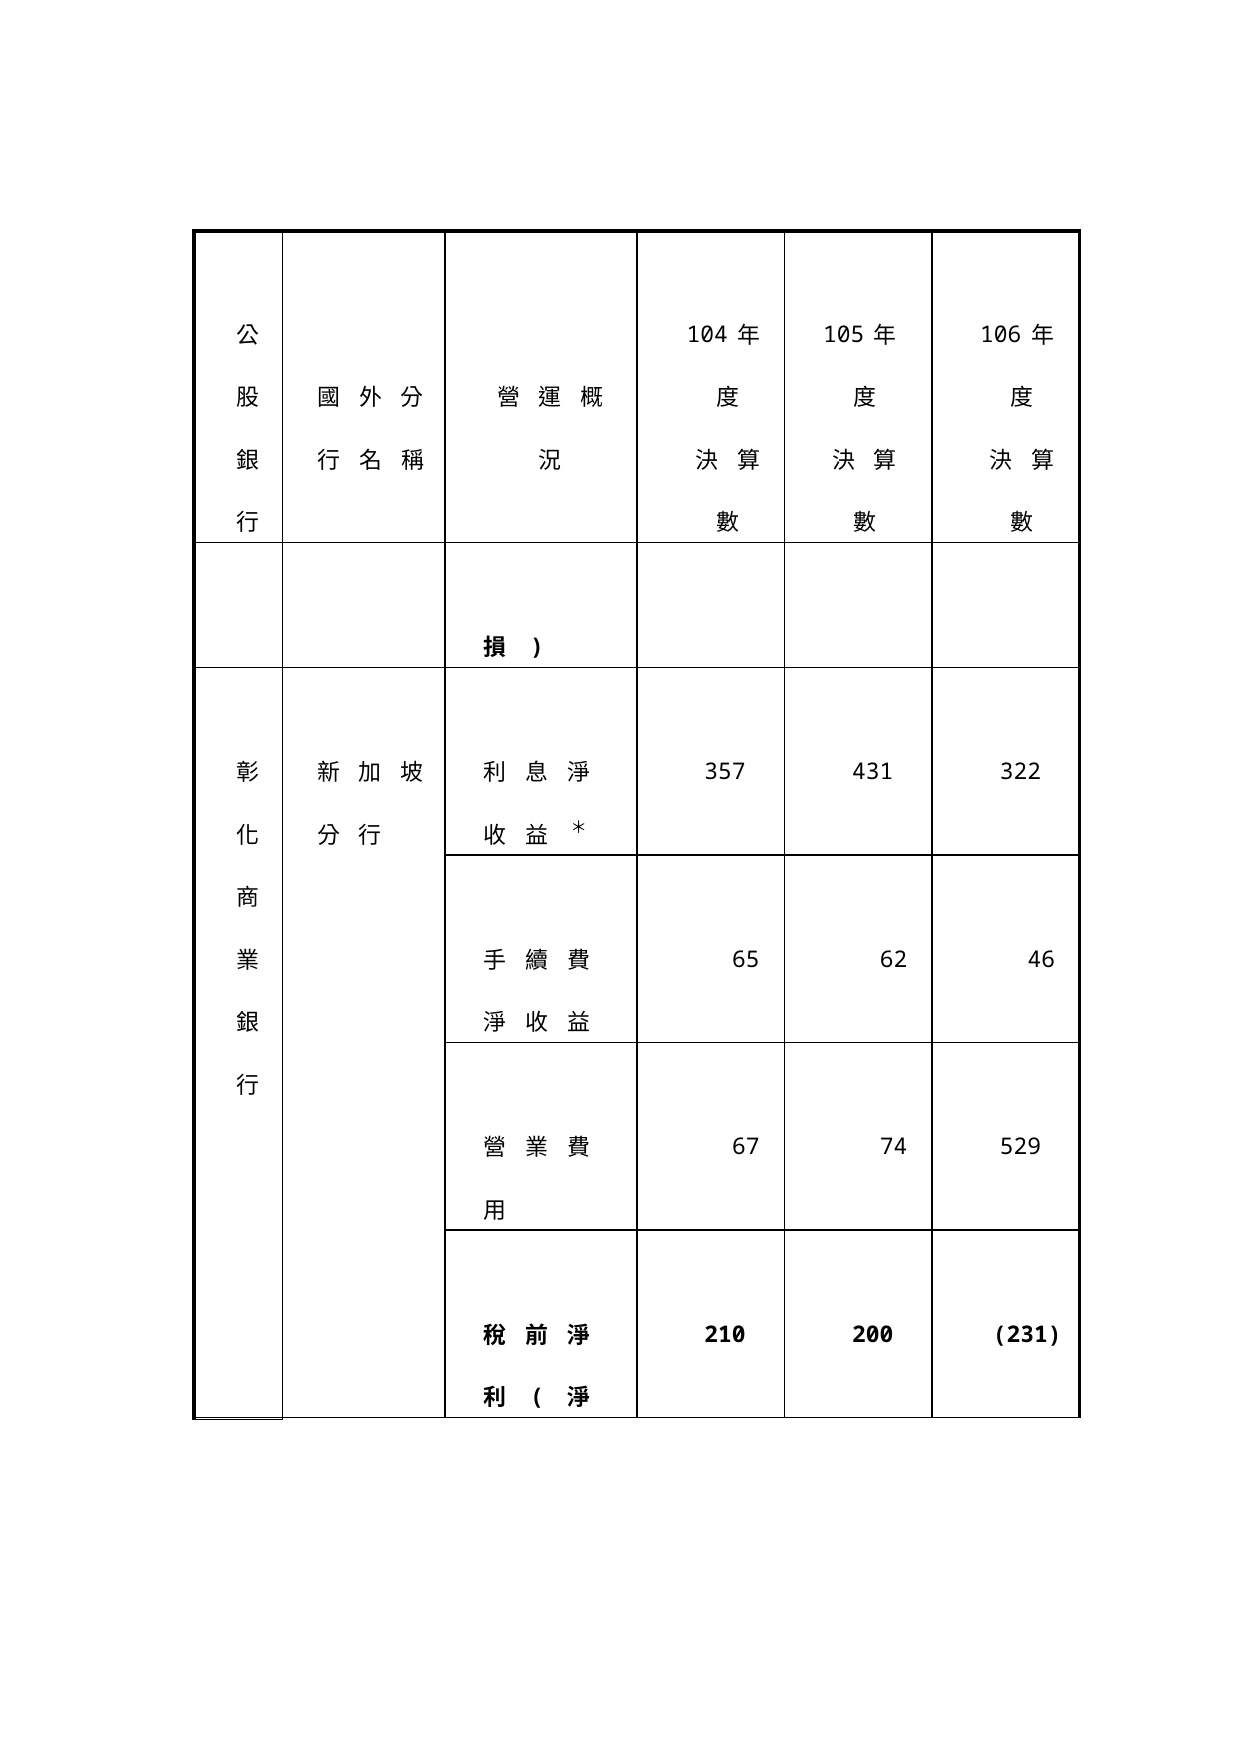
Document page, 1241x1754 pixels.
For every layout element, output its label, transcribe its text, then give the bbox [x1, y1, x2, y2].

table_cell 200 [785, 1231, 931, 1417]
table_header 營運概況 [446, 233, 636, 542]
table_header 104年度 決算數 [638, 233, 784, 542]
table_cell 529 [933, 1043, 1078, 1229]
table_cell 322 [933, 668, 1078, 854]
table_cell 利息淨收益＊ [446, 668, 636, 854]
table_cell 新加坡分行 [283, 668, 444, 1417]
table_header 國外分行名稱 [283, 233, 444, 542]
table_cell 手續費淨收益 [446, 856, 636, 1042]
table_cell [196, 543, 282, 667]
table_cell 62 [785, 856, 931, 1042]
table_cell (231) [933, 1231, 1078, 1417]
table_cell 67 [638, 1043, 784, 1229]
table_header 105年度 決算數 [785, 233, 931, 542]
table_cell 46 [933, 856, 1078, 1042]
table_cell 彰化商業銀行 [196, 668, 282, 1417]
table_cell 74 [785, 1043, 931, 1229]
table_cell 營業費用 [446, 1043, 636, 1229]
table_cell [283, 543, 444, 667]
table_header 106年度 決算數 [933, 233, 1078, 542]
table_cell 210 [638, 1231, 784, 1417]
table_header 公股 銀行 [196, 233, 282, 542]
table_cell [933, 543, 1078, 667]
table_cell 損) [446, 543, 636, 667]
table_cell 65 [638, 856, 784, 1042]
table_cell 357 [638, 668, 784, 854]
table_cell [785, 543, 931, 667]
table_cell 稅前淨利(淨 [446, 1231, 636, 1417]
table_cell 431 [785, 668, 931, 854]
table_cell [638, 543, 784, 667]
